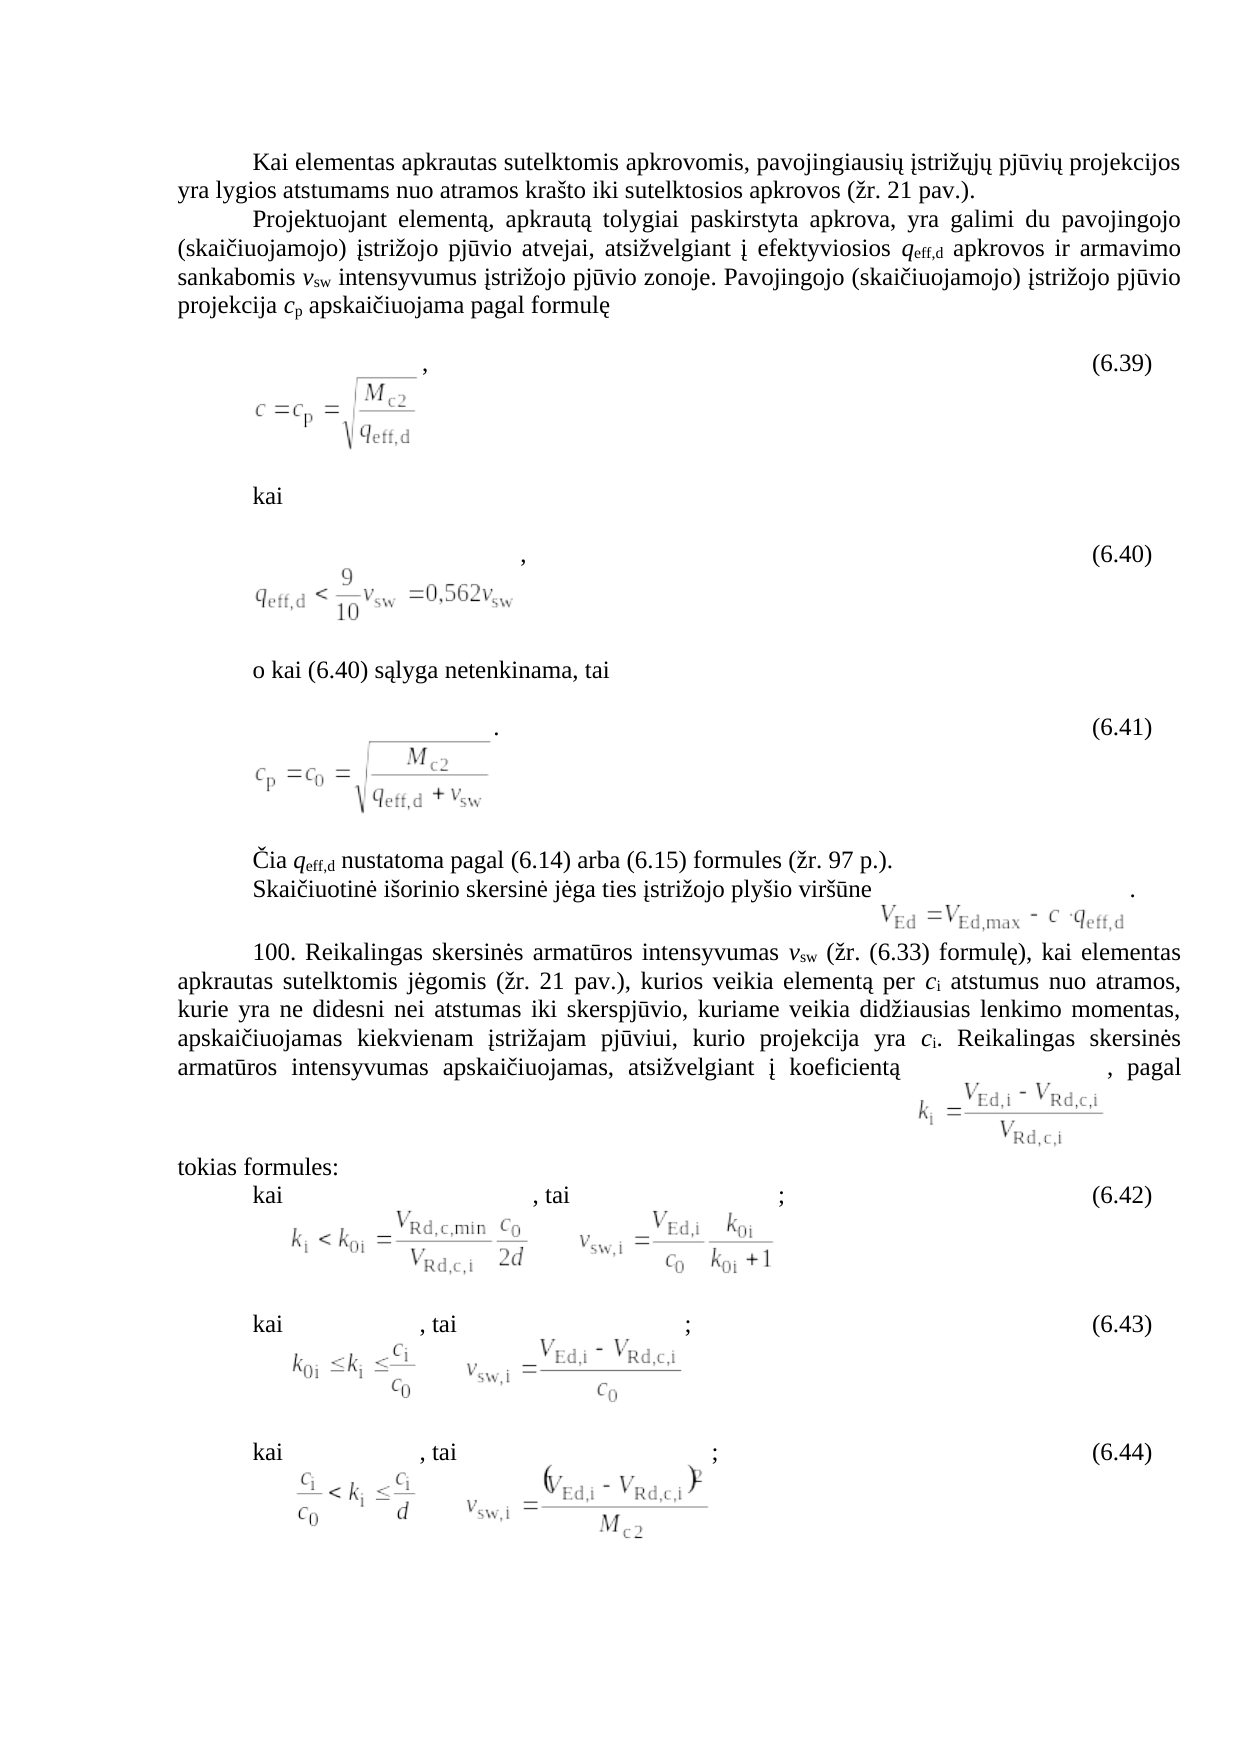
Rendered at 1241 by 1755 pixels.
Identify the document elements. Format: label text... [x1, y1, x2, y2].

text kai , tai ; (6.44) [177, 1437, 1181, 1544]
text , (6.39) [177, 348, 1181, 453]
text , (6.40) [177, 539, 1181, 626]
text kai [177, 481, 1181, 510]
text Čia qeff,d nustatoma pagal (6.14) arba (6.15) formules (žr. 97 p.). [177, 846, 1181, 874]
text Kai elementas apkrautas sutelktomis apkrovomis, pavojingiausių įstrižųjų pjūvių projekcijos yra lygios atstumams nuo atramos krašto iki sutelktosios apkrovos (žr. 21 pav.). [177, 147, 1181, 204]
text o kai (6.40) sąlyga netenkinama, tai [177, 655, 1181, 684]
text kai , tai ; (6.43) [177, 1309, 1181, 1408]
text kai , tai ; (6.42) [177, 1180, 1181, 1280]
text 100. Reikalingas skersinės armatūros intensyvumas vsw (žr. (6.33) formulę), kai elementas apkrautas sutelktomis jėgomis (žr. 21 pav.), kurios veikia elementą per ci atstumus nuo atramos, kurie yra ne didesni nei atstumas iki skerspjūvio, kuriame veikia didžiausias lenkimo momentas, apskaičiuojamas kiekvienam įstrižajam pjūviui, kurio projekcija yra ci. Reikalingas skersinės armatūros intensyvumas apskaičiuojamas, atsižvelgiant į koeficientą , pagal tokias formules: [177, 937, 1181, 1180]
text Projektuojant elementą, apkrautą tolygiai paskirstyta apkrova, yra galimi du pavojingojo (skaičiuojamojo) įstrižojo pjūvio atvejai, atsižvelgiant į efektyviosios qeff,d apkrovos ir armavimo sankabomis vsw intensyvumus įstrižojo pjūvio zonoje. Pavojingojo (skaičiuojamojo) įstrižojo pjūvio projekcija cp apskaičiuojama pagal formulę [177, 204, 1181, 319]
text Skaičiuotinė išorinio skersinė jėga ties įstrižojo plyšio viršūne . [177, 874, 1181, 937]
text . (6.41) [177, 712, 1181, 817]
